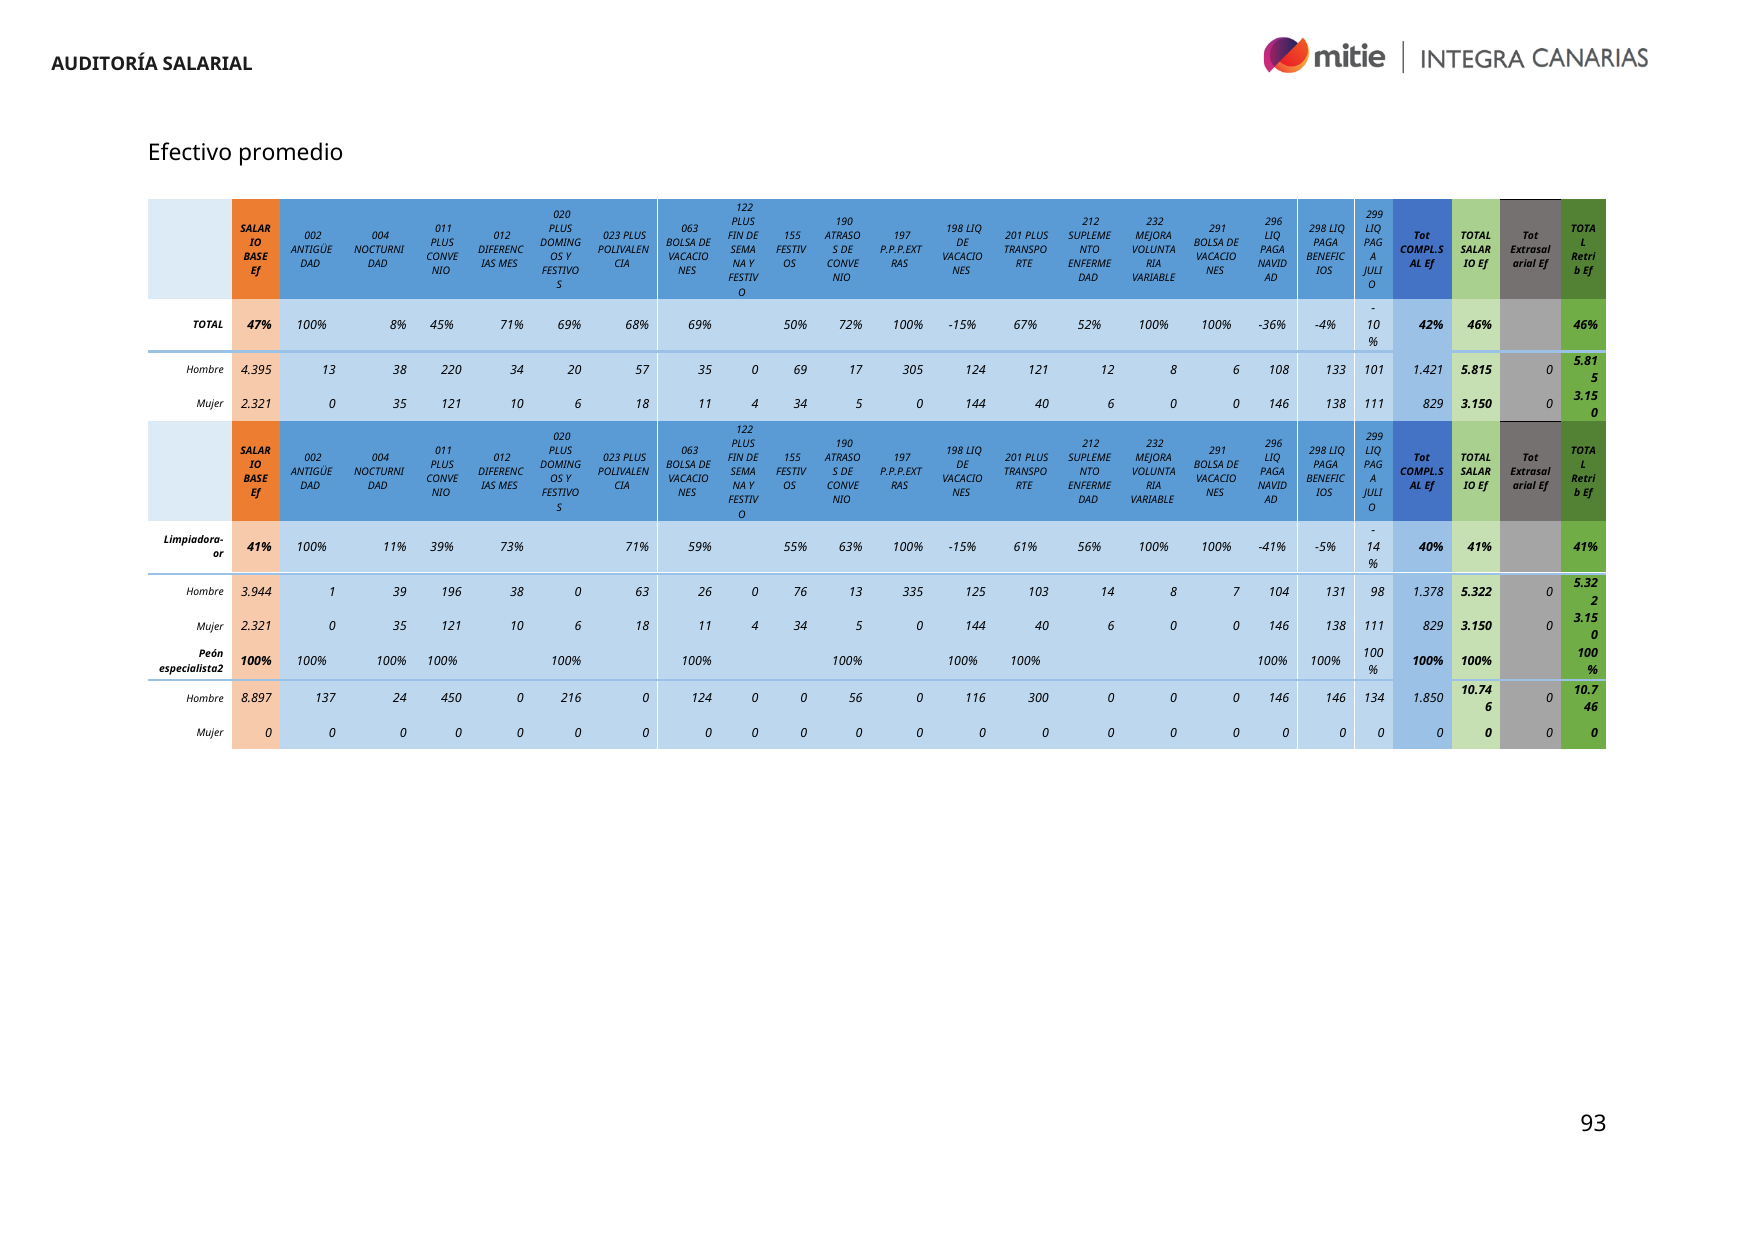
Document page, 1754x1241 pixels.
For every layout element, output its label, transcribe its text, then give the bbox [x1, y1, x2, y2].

table_cell 0 [994, 715, 1057, 749]
table_cell 0 [1185, 715, 1248, 749]
table_cell 0 [280, 387, 344, 421]
table_cell 137 [280, 681, 344, 715]
table_cell 100% [932, 643, 994, 679]
table_cell 100% [532, 643, 590, 679]
table_cell [590, 643, 657, 679]
table_cell [720, 643, 767, 679]
table_cell -10% [1355, 299, 1393, 350]
table_cell 39 [344, 575, 415, 609]
table_cell 121 [994, 353, 1057, 387]
table_cell 104 [1248, 575, 1297, 609]
table_cell 0 [871, 715, 932, 749]
table_cell 0 [1452, 715, 1500, 749]
table_cell 063 BOLSA DE VACACIONES [658, 421, 720, 521]
table_cell 121 [415, 387, 470, 421]
table_cell 146 [1248, 681, 1297, 715]
table_cell 0 [1393, 715, 1452, 749]
table_header 122 PLUS FIN DE SEMANA Y FESTIVO [720, 199, 767, 299]
table_cell 11 [658, 609, 720, 643]
table_cell Hombre [148, 353, 232, 387]
table_cell 012 DIFERENCIAS MES [470, 421, 532, 521]
table_cell 3.150 [1452, 387, 1500, 421]
table_cell 116 [932, 681, 994, 715]
table_cell 125 [932, 575, 994, 609]
table_cell 26 [658, 575, 720, 609]
table_cell 121 [415, 609, 470, 643]
table_cell 0 [720, 681, 767, 715]
table_cell 5 [816, 387, 871, 421]
table_cell 138 [1298, 609, 1354, 643]
table_cell Limpiadora-or [148, 521, 232, 572]
table_cell 100% [871, 299, 932, 350]
table_cell 020 PLUS DOMINGOS Y FESTIVOS [532, 421, 590, 521]
table_cell 0 [1500, 353, 1561, 387]
table_cell 10 [470, 609, 532, 643]
table_cell 20 [532, 353, 590, 387]
table_cell 0 [532, 715, 590, 749]
table_cell 14 [1057, 575, 1123, 609]
table_cell 0 [1123, 715, 1185, 749]
table_header 201 PLUS TRANSPORTE [994, 199, 1057, 299]
table_cell 71% [470, 299, 532, 350]
table_cell 122 PLUS FIN DE SEMANA Y FESTIVO [720, 421, 767, 521]
table_cell 11 [658, 387, 720, 421]
table_header 011 PLUS CONVENIO [415, 199, 470, 299]
table_cell -15% [932, 299, 994, 350]
table_cell 5.815 [1452, 353, 1500, 387]
table_cell -4% [1298, 299, 1354, 350]
table_cell 0 [1123, 609, 1185, 643]
table_cell 1.378 [1393, 575, 1452, 609]
table_cell 4.395 [232, 353, 280, 387]
table_cell 63 [590, 575, 657, 609]
table_cell 100% [1248, 643, 1297, 679]
table_cell 100% [658, 643, 720, 679]
table_cell 0 [816, 715, 871, 749]
table_cell 0 [871, 681, 932, 715]
table_cell 146 [1298, 681, 1354, 715]
table_cell 100% [1123, 299, 1185, 350]
table_cell TOTAL [148, 299, 232, 350]
table_cell 100% [1393, 643, 1452, 679]
table_header 296 LIQ PAGA NAVIDAD [1248, 199, 1297, 299]
table_cell 155 FESTIVOS [767, 421, 816, 521]
table_cell 1.421 [1393, 353, 1452, 387]
table_cell 829 [1393, 387, 1452, 421]
table_cell 0 [1057, 715, 1123, 749]
table_cell Mujer [148, 387, 232, 421]
table_cell 8 [1123, 575, 1185, 609]
table_cell 6 [1185, 353, 1248, 387]
table_cell 296 LIQ PAGA NAVIDAD [1248, 421, 1297, 521]
table_header 155 FESTIVOS [767, 199, 816, 299]
table_cell 829 [1393, 609, 1452, 643]
table_cell 76 [767, 575, 816, 609]
table_cell 146 [1248, 609, 1297, 643]
table_cell [470, 643, 532, 679]
table_cell 46% [1452, 299, 1500, 350]
table_cell 0 [590, 681, 657, 715]
table_cell -15% [932, 521, 994, 572]
table_cell 45% [415, 299, 470, 350]
table_cell 0 [1057, 681, 1123, 715]
table_cell 0 [1500, 681, 1561, 715]
table_cell 0 [1123, 681, 1185, 715]
table_cell Mujer [148, 609, 232, 643]
table_cell 69 [767, 353, 816, 387]
table_cell 0 [1500, 575, 1561, 609]
table_cell [1123, 643, 1185, 679]
table_cell 111 [1355, 609, 1393, 643]
table_cell 103 [994, 575, 1057, 609]
table_header TOTAL Retrib Ef [1561, 199, 1606, 299]
table_cell 59% [658, 521, 720, 572]
table_cell 190 ATRASOS DE CONVENIO [816, 421, 871, 521]
table_cell Hombre [148, 681, 232, 715]
table_cell 0 [720, 353, 767, 387]
table_cell 52% [1057, 299, 1123, 350]
table_cell 3.150 [1452, 609, 1500, 643]
table_cell 34 [767, 609, 816, 643]
table_cell 0 [1500, 609, 1561, 643]
table_cell 67% [994, 299, 1057, 350]
table_cell 124 [932, 353, 994, 387]
table_header TOTAL SALARIO Ef [1452, 199, 1500, 299]
table_header 298 LIQ PAGA BENEFICIOS [1298, 199, 1354, 299]
table_cell 41% [1452, 521, 1500, 572]
table_cell 6 [532, 609, 590, 643]
table_cell 232 MEJORA VOLUNTARIA VARIABLE [1123, 421, 1185, 521]
table_cell 18 [590, 609, 657, 643]
table_cell 47% [232, 299, 280, 350]
table_cell 55% [767, 521, 816, 572]
table_header SALARIO BASE Ef [232, 199, 280, 299]
table_cell 35 [344, 609, 415, 643]
table_cell 0 [1298, 715, 1354, 749]
table_cell 197 P.P.P.EXTRAS [871, 421, 932, 521]
table_cell 100% [1452, 643, 1500, 679]
table_cell 10.746 [1561, 681, 1606, 715]
table_cell 57 [590, 353, 657, 387]
table_cell 5.322 [1561, 575, 1606, 609]
table_cell 138 [1298, 387, 1354, 421]
table_cell 17 [816, 353, 871, 387]
table_header 291 BOLSA DE VACACIONES [1185, 199, 1248, 299]
table_cell 100% [1355, 643, 1393, 679]
table_cell 100% [280, 643, 344, 679]
table_cell 305 [871, 353, 932, 387]
table_cell Tot Extrasalarial Ef [1500, 422, 1561, 521]
table_cell 0 [232, 715, 280, 749]
table_header 197 P.P.P.EXTRAS [871, 199, 932, 299]
table_cell 6 [1057, 609, 1123, 643]
table_cell Tot COMPL.SAL Ef [1393, 421, 1452, 521]
table_cell 196 [415, 575, 470, 609]
table_cell 71% [590, 521, 657, 572]
table_cell [1057, 643, 1123, 679]
table_cell TOTAL SALARIO Ef [1452, 421, 1500, 521]
table_cell 131 [1298, 575, 1354, 609]
table_cell 0 [1185, 387, 1248, 421]
table_header 023 PLUS POLIVALENCIA [590, 199, 657, 299]
table_cell 100% [280, 521, 344, 572]
table_cell 291 BOLSA DE VACACIONES [1185, 421, 1248, 521]
table_cell 10.746 [1452, 681, 1500, 715]
table_cell 46% [1561, 299, 1606, 350]
table_cell TOTAL Retrib Ef [1561, 421, 1606, 521]
table_cell 198 LIQ DE VACACIONES [932, 421, 994, 521]
table_cell 144 [932, 609, 994, 643]
table_cell 100% [994, 643, 1057, 679]
table_cell 133 [1298, 353, 1354, 387]
table_cell 002 ANTIGÜEDAD [280, 421, 344, 521]
table_cell 8 [1123, 353, 1185, 387]
table_cell 201 PLUS TRANSPORTE [994, 421, 1057, 521]
table_cell 39% [415, 521, 470, 572]
table_cell 0 [470, 715, 532, 749]
table_cell 0 [720, 715, 767, 749]
table_cell [720, 521, 767, 572]
table_cell 2.321 [232, 609, 280, 643]
table_cell 40 [994, 609, 1057, 643]
table_cell 100% [1123, 521, 1185, 572]
table_cell [720, 299, 767, 350]
table_cell -5% [1298, 521, 1354, 572]
table_cell 56 [816, 681, 871, 715]
table_cell 41% [232, 521, 280, 572]
table_cell [1185, 643, 1248, 679]
table_cell 38 [470, 575, 532, 609]
table_cell [767, 643, 816, 679]
table_cell 73% [470, 521, 532, 572]
table_cell [532, 521, 590, 572]
table_header 002 ANTIGÜEDAD [280, 199, 344, 299]
table_cell 13 [280, 353, 344, 387]
table_cell 24 [344, 681, 415, 715]
table_cell 72% [816, 299, 871, 350]
table_cell 6 [1057, 387, 1123, 421]
table_cell 220 [415, 353, 470, 387]
table_cell 0 [280, 609, 344, 643]
table_cell [871, 643, 932, 679]
table_cell 0 [532, 575, 590, 609]
table_header 212 SUPLEMENTO ENFERMEDAD [1057, 199, 1123, 299]
table_cell 4 [720, 387, 767, 421]
table_cell 0 [1500, 715, 1561, 749]
table_cell 004 NOCTURNIDAD [344, 421, 415, 521]
table_cell 3.150 [1561, 387, 1606, 421]
table_header 020 PLUS DOMINGOS Y FESTIVOS [532, 199, 590, 299]
table_cell 40% [1393, 521, 1452, 572]
table_cell [1500, 521, 1561, 572]
table_cell 0 [767, 681, 816, 715]
table_cell 216 [532, 681, 590, 715]
table_cell 100% [415, 643, 470, 679]
table_cell 5.322 [1452, 575, 1500, 609]
table_cell 0 [767, 715, 816, 749]
table_cell 8.897 [232, 681, 280, 715]
table_cell 2.321 [232, 387, 280, 421]
table_cell 108 [1248, 353, 1297, 387]
table_cell 35 [658, 353, 720, 387]
table_cell 146 [1248, 387, 1297, 421]
table_cell 100% [232, 643, 280, 679]
table_cell 212 SUPLEMENTO ENFERMEDAD [1057, 421, 1123, 521]
table_cell 300 [994, 681, 1057, 715]
table_cell 0 [1355, 715, 1393, 749]
table_cell 111 [1355, 387, 1393, 421]
text Efectivo promedio [148, 136, 1606, 168]
table_cell 0 [280, 715, 344, 749]
table_cell 5.815 [1561, 353, 1606, 387]
table_cell 450 [415, 681, 470, 715]
table_cell 0 [658, 715, 720, 749]
table_cell 101 [1355, 353, 1393, 387]
table_cell 0 [871, 387, 932, 421]
table_cell 1 [280, 575, 344, 609]
table_cell 011 PLUS CONVENIO [415, 421, 470, 521]
table_cell 100% [871, 521, 932, 572]
table_cell 40 [994, 387, 1057, 421]
table_cell 298 LIQ PAGA BENEFICIOS [1298, 421, 1354, 521]
table_cell 4 [720, 609, 767, 643]
table_cell 11% [344, 521, 415, 572]
table_header Tot COMPL.SAL Ef [1393, 199, 1452, 299]
table_cell 35 [344, 387, 415, 421]
table_cell 100% [1185, 299, 1248, 350]
table_header 198 LIQ DE VACACIONES [932, 199, 994, 299]
table_cell 100% [816, 643, 871, 679]
table_header 232 MEJORA VOLUNTARIA VARIABLE [1123, 199, 1185, 299]
table_cell 41% [1561, 521, 1606, 572]
table_cell 18 [590, 387, 657, 421]
table_cell 38 [344, 353, 415, 387]
table_cell 7 [1185, 575, 1248, 609]
table_cell 61% [994, 521, 1057, 572]
table_cell 100% [1185, 521, 1248, 572]
table_cell 0 [415, 715, 470, 749]
table_cell [1500, 643, 1561, 679]
table_header 190 ATRASOS DE CONVENIO [816, 199, 871, 299]
table_cell 023 PLUS POLIVALENCIA [590, 421, 657, 521]
table_cell 124 [658, 681, 720, 715]
table_cell 3.150 [1561, 609, 1606, 643]
table_cell 50% [767, 299, 816, 350]
table_cell 144 [932, 387, 994, 421]
table_cell 10 [470, 387, 532, 421]
table_header 004 NOCTURNIDAD [344, 199, 415, 299]
table_header 063 BOLSA DE VACACIONES [658, 199, 720, 299]
table_cell 34 [470, 353, 532, 387]
table_cell 0 [1500, 387, 1561, 421]
table_cell 100% [1298, 643, 1354, 679]
table_cell 3.944 [232, 575, 280, 609]
table_cell 0 [1248, 715, 1297, 749]
table_header [148, 199, 232, 299]
table_header Tot Extrasalarial Ef [1500, 200, 1561, 299]
table_cell 34 [767, 387, 816, 421]
table_cell [1500, 299, 1561, 350]
table_cell 0 [1185, 609, 1248, 643]
table_cell 13 [816, 575, 871, 609]
table_cell 56% [1057, 521, 1123, 572]
table_cell 100% [1561, 643, 1606, 679]
table_cell Hombre [148, 575, 232, 609]
table_cell 0 [590, 715, 657, 749]
table_cell -14% [1355, 521, 1393, 572]
table_cell [148, 421, 232, 521]
table_cell 0 [470, 681, 532, 715]
table_cell 134 [1355, 681, 1393, 715]
table_header 012 DIFERENCIAS MES [470, 199, 532, 299]
table_cell Peón especialista2 [148, 643, 232, 679]
table_cell 100% [344, 643, 415, 679]
table_cell 100% [280, 299, 344, 350]
table_cell 68% [590, 299, 657, 350]
table_cell Mujer [148, 715, 232, 749]
table_cell 1.850 [1393, 681, 1452, 715]
table_cell 5 [816, 609, 871, 643]
table_cell 98 [1355, 575, 1393, 609]
table_cell 0 [932, 715, 994, 749]
table_cell -41% [1248, 521, 1297, 572]
table_cell SALARIO BASE Ef [232, 421, 280, 521]
table_cell -36% [1248, 299, 1297, 350]
table_cell 12 [1057, 353, 1123, 387]
table_cell 0 [1123, 387, 1185, 421]
table_cell 0 [1185, 681, 1248, 715]
table_cell 0 [871, 609, 932, 643]
table_header 299 LIQ PAGA JULIO [1355, 199, 1393, 299]
table_cell 0 [1561, 715, 1606, 749]
table_cell 63% [816, 521, 871, 572]
table_cell 6 [532, 387, 590, 421]
table_cell 0 [344, 715, 415, 749]
table_cell 335 [871, 575, 932, 609]
table_cell 299 LIQ PAGA JULIO [1355, 421, 1393, 521]
table_cell 69% [532, 299, 590, 350]
table_cell 0 [720, 575, 767, 609]
table_cell 8% [344, 299, 415, 350]
table_cell 42% [1393, 299, 1452, 350]
table_cell 69% [658, 299, 720, 350]
